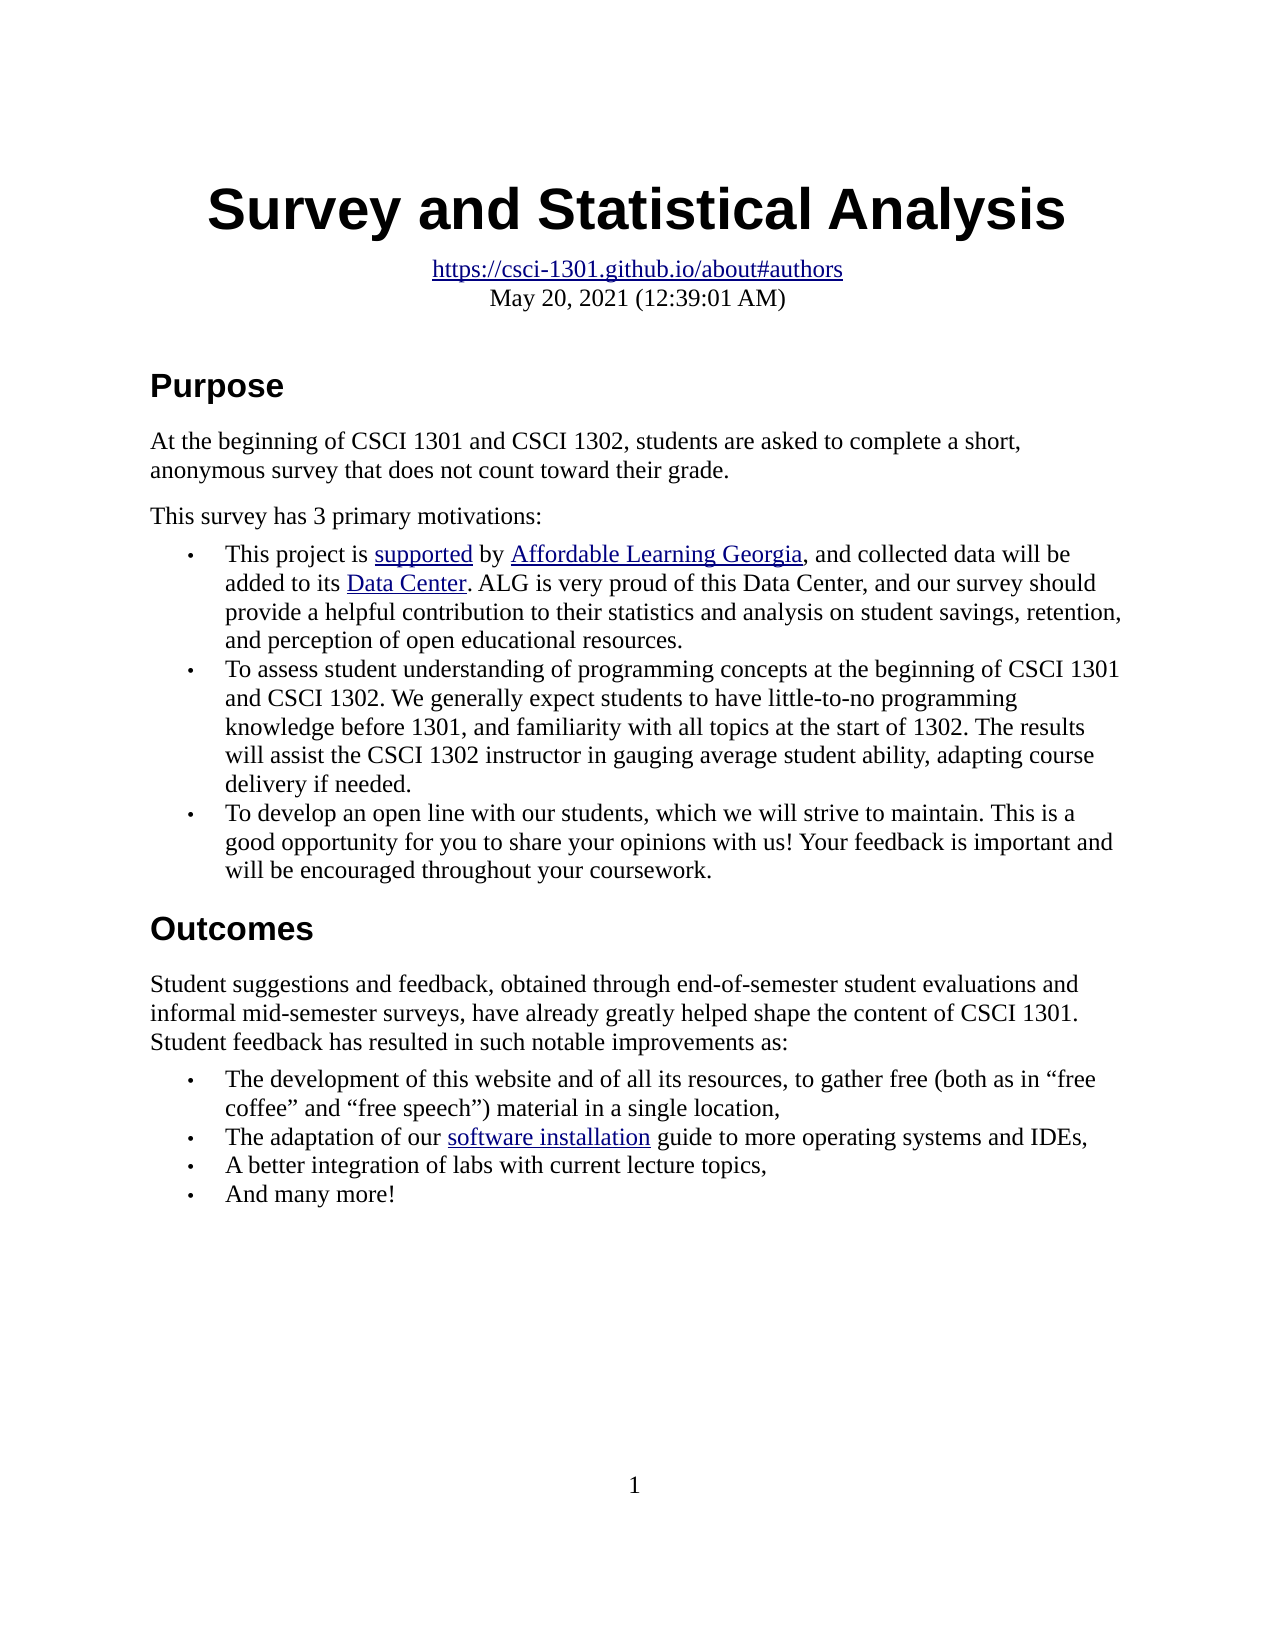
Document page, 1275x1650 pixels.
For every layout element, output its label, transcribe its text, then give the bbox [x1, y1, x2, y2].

subtitle Purpose [150, 366, 1125, 404]
text https://csci-1301.github.io/about#authors [150, 254, 1125, 283]
list To develop an open line with our students, which we will strive to maintain. This is a good opportunity for you to share your opinions with us! Your feedback is important and will be encouraged throughout your coursework. [187, 798, 1125, 884]
subtitle Outcomes [150, 909, 1125, 948]
list The adaptation of our software installation guide to more operating systems and IDEs, [187, 1122, 1125, 1151]
title Survey and Statistical Analysis [150, 175, 1125, 242]
text Student suggestions and feedback, obtained through end-of-semester student evaluations and informal mid-semester surveys, have already greatly helped shape the content of CSCI 1301. Student feedback has resulted in such notable improvements as: [150, 969, 1125, 1055]
list A better integration of labs with current lecture topics, [187, 1151, 1125, 1179]
list To assess student understanding of programming concepts at the beginning of CSCI 1301 and CSCI 1302. We generally expect students to have little-to-no programming knowledge before 1301, and familiarity with all topics at the start of 1302. The results will assist the CSCI 1302 instructor in gauging average student ability, adapting course delivery if needed. [187, 654, 1125, 798]
list The development of this website and of all its resources, to gather free (both as in “free coffee” and “free speech”) material in a single location, [187, 1064, 1125, 1122]
list This project is supported by Affordable Learning Georgia, and collected data will be added to its Data Center. ALG is very proud of this Data Center, and our survey should provide a helpful contribution to their statistics and analysis on student savings, retention, and perception of open educational resources. [187, 539, 1125, 654]
text May 20, 2021 (12:39:01 AM) [150, 283, 1125, 312]
list And many more! [187, 1179, 1125, 1208]
text This survey has 3 primary motivations: [150, 501, 1125, 530]
text At the beginning of CSCI 1301 and CSCI 1302, students are asked to complete a short, anonymous survey that does not count toward their grade. [150, 426, 1125, 483]
